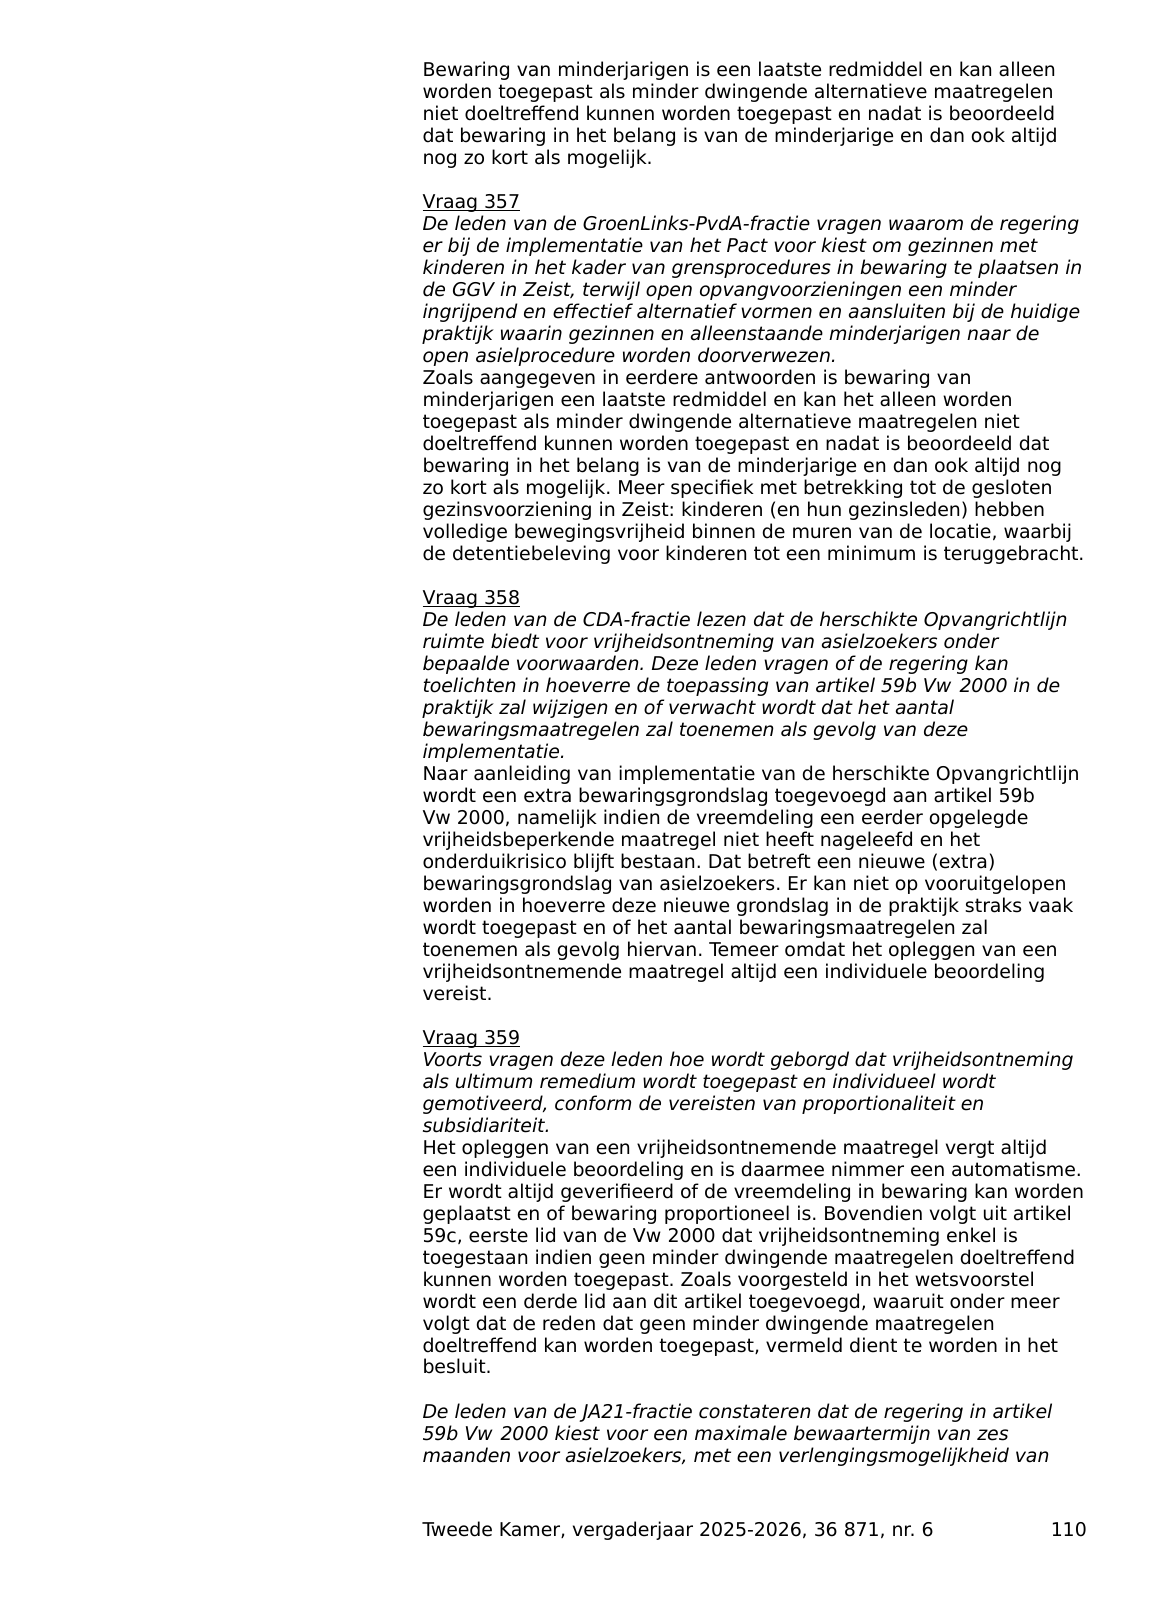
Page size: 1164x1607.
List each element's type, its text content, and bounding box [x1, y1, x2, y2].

text Naar aanleiding van implementatie van de herschikte Opvangrichtlijn wordt een extra bewaringsgrondslag toegevoegd aan artikel 59b Vw 2000, namelijk indien de vreemdeling een eerder opgelegde vrijheidsbeperkende maatregel niet heeft nageleefd en het onderduikrisico blijft bestaan. Dat betreft een nieuwe (extra) bewaringsgrondslag van asielzoekers. Er kan niet op vooruitgelopen worden in hoeverre deze nieuwe grondslag in de praktijk straks vaak wordt toegepast en of het aantal bewaringsmaatregelen zal toenemen als gevolg hiervan. Temeer omdat het opleggen van een vrijheidsontnemende maatregel altijd een individuele beoordeling vereist. [422, 763, 1087, 1004]
text Vraag 357 [422, 191, 1087, 213]
text Voorts vragen deze leden hoe wordt geborgd dat vrijheidsontneming als ultimum remedium wordt toegepast en individueel wordt gemotiveerd, conform de vereisten van proportionaliteit en subsidiariteit. [422, 1049, 1087, 1137]
text Vraag 358 [422, 587, 1087, 609]
text Het opleggen van een vrijheidsontnemende maatregel vergt altijd een individuele beoordeling en is daarmee nimmer een automatisme. Er wordt altijd geverifieerd of de vreemdeling in bewaring kan worden geplaatst en of bewaring proportioneel is. Bovendien volgt uit artikel 59c, eerste lid van de Vw 2000 dat vrijheidsontneming enkel is toegestaan indien geen minder dwingende maatregelen doeltreffend kunnen worden toegepast. Zoals voorgesteld in het wetsvoorstel wordt een derde lid aan dit artikel toegevoegd, waaruit onder meer volgt dat de reden dat geen minder dwingende maatregelen doeltreffend kan worden toegepast, vermeld dient te worden in het besluit. [422, 1137, 1087, 1378]
text Vraag 359 [422, 1027, 1087, 1049]
text De leden van de GroenLinks-PvdA-fractie vragen waarom de regering er bij de implementatie van het Pact voor kiest om gezinnen met kinderen in het kader van grensprocedures in bewaring te plaatsen in de GGV in Zeist, terwijl open opvangvoorzieningen een minder ingrijpend en effectief alternatief vormen en aansluiten bij de huidige praktijk waarin gezinnen en alleenstaande minderjarigen naar de open asielprocedure worden doorverwezen. [422, 213, 1087, 367]
text Zoals aangegeven in eerdere antwoorden is bewaring van minderjarigen een laatste redmiddel en kan het alleen worden toegepast als minder dwingende alternatieve maatregelen niet doeltreffend kunnen worden toegepast en nadat is beoordeeld dat bewaring in het belang is van de minderjarige en dan ook altijd nog zo kort als mogelijk. Meer specifiek met betrekking tot de gesloten gezinsvoorziening in Zeist: kinderen (en hun gezinsleden) hebben volledige bewegingsvrijheid binnen de muren van de locatie, waarbij de detentiebeleving voor kinderen tot een minimum is teruggebracht. [422, 367, 1087, 565]
text De leden van de JA21-fractie constateren dat de regering in artikel 59b Vw 2000 kiest voor een maximale bewaartermijn van zes maanden voor asielzoekers, met een verlengingsmogelijkheid van [422, 1401, 1087, 1467]
text Bewaring van minderjarigen is een laatste redmiddel en kan alleen worden toegepast als minder dwingende alternatieve maatregelen niet doeltreffend kunnen worden toegepast en nadat is beoordeeld dat bewaring in het belang is van de minderjarige en dan ook altijd nog zo kort als mogelijk. [422, 59, 1087, 169]
text De leden van de CDA-fractie lezen dat de herschikte Opvangrichtlijn ruimte biedt voor vrijheidsontneming van asielzoekers onder bepaalde voorwaarden. Deze leden vragen of de regering kan toelichten in hoeverre de toepassing van artikel 59b Vw 2000 in de praktijk zal wijzigen en of verwacht wordt dat het aantal bewaringsmaatregelen zal toenemen als gevolg van deze implementatie. [422, 609, 1087, 763]
